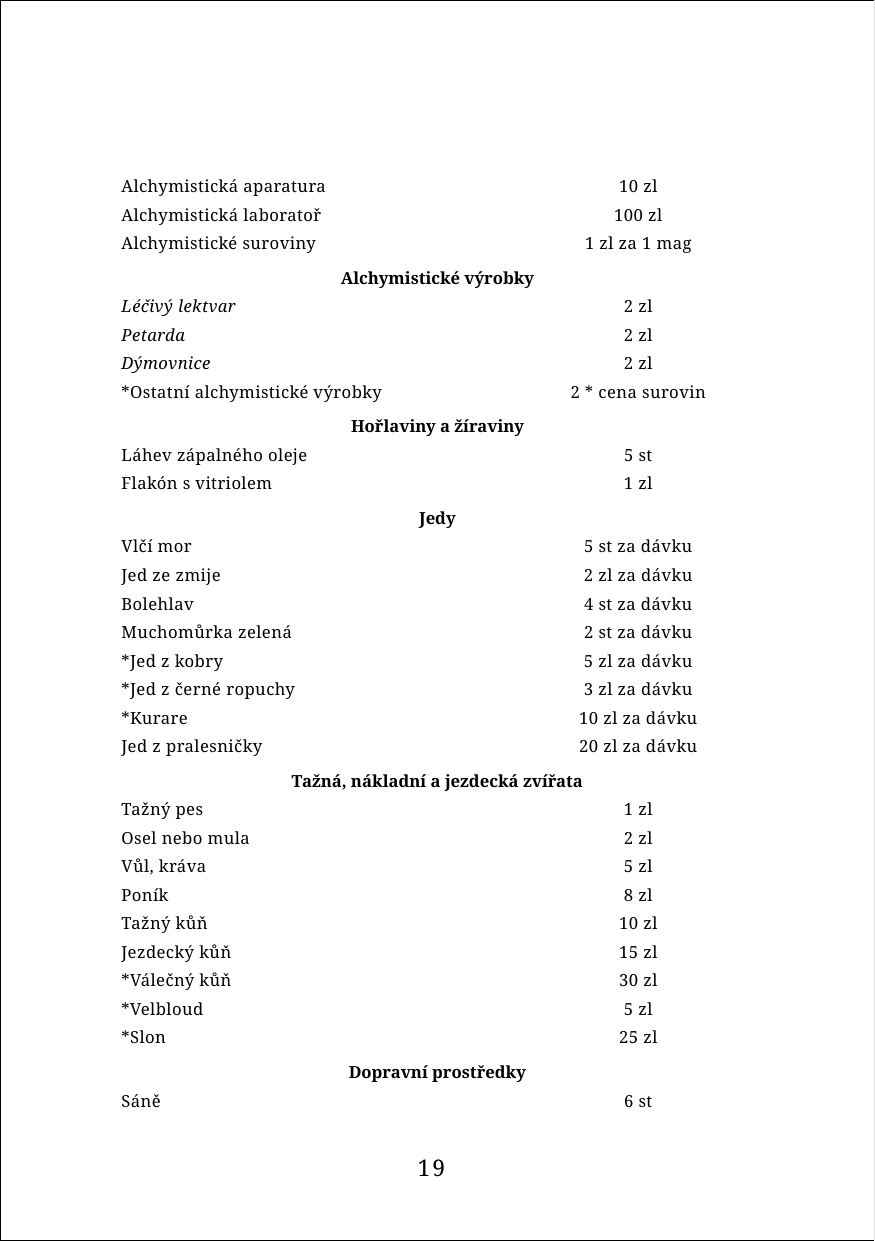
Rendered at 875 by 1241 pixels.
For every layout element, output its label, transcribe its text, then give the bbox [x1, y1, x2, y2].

table_cell 15 zl [520, 938, 756, 966]
table_cell Tažná, nákladní a jezdecká zvířata [118, 760, 756, 795]
table_cell 5 zl [520, 852, 756, 881]
table_cell Muchomůrka zelená [118, 618, 520, 646]
table_cell Jezdecký kůň [118, 938, 520, 966]
table_cell Dýmovnice [118, 349, 520, 377]
table_cell 2 zl [520, 349, 756, 377]
table_cell Alchymistická aparatura [118, 172, 520, 200]
table_cell 1 zl [520, 469, 756, 498]
table_cell 4 st za dávku [520, 589, 756, 618]
table_cell Alchymistické výrobky [118, 258, 756, 292]
table_cell Jedy [118, 498, 756, 532]
table_cell 10 zl [520, 172, 756, 200]
table_cell 20 zl za dávku [520, 732, 756, 760]
table_cell 2 zl [520, 824, 756, 852]
table_cell 2 zl [520, 320, 756, 349]
table_cell Alchymistické suroviny [118, 229, 520, 257]
table_cell *Jed z kobry [118, 646, 520, 675]
table_cell 30 zl [520, 966, 756, 995]
table_cell Poník [118, 881, 520, 909]
table_cell 2 st za dávku [520, 618, 756, 646]
table_cell 3 zl za dávku [520, 675, 756, 703]
table_cell 2 * cena surovin [520, 378, 756, 406]
table_cell *Kurare [118, 703, 520, 732]
table_cell 25 zl [520, 1023, 756, 1052]
table_cell Jed z pralesničky [118, 732, 520, 760]
table_cell 2 zl [520, 292, 756, 320]
table_cell 1 zl [520, 795, 756, 823]
table_cell Tažný pes [118, 795, 520, 823]
table_cell Petarda [118, 320, 520, 349]
table_cell 10 zl za dávku [520, 703, 756, 732]
table_cell Dopravní prostředky [118, 1052, 756, 1086]
table_cell Osel nebo mula [118, 824, 520, 852]
table_cell *Jed z černé ropuchy [118, 675, 520, 703]
table_cell *Velbloud [118, 995, 520, 1023]
table_cell *Slon [118, 1023, 520, 1052]
table_cell 6 st [520, 1086, 756, 1115]
table_cell Léčivý lektvar [118, 292, 520, 320]
table_cell Sáně [118, 1086, 520, 1115]
table_cell Láhev zápalného oleje [118, 441, 520, 469]
table_cell Hořlaviny a žíraviny [118, 406, 756, 441]
table_cell 5 st [520, 441, 756, 469]
table_cell *Ostatní alchymistické výrobky [118, 378, 520, 406]
table_cell 100 zl [520, 200, 756, 229]
table_cell 5 zl za dávku [520, 646, 756, 675]
table_cell Alchymistická laboratoř [118, 200, 520, 229]
table_cell 2 zl za dávku [520, 561, 756, 589]
table_cell 5 zl [520, 995, 756, 1023]
table_cell Flakón s vitriolem [118, 469, 520, 498]
table_cell 5 st za dávku [520, 532, 756, 561]
table_cell *Válečný kůň [118, 966, 520, 995]
table_cell 10 zl [520, 909, 756, 938]
table_cell Tažný kůň [118, 909, 520, 938]
table_cell 1 zl za 1 mag [520, 229, 756, 257]
table_cell 8 zl [520, 881, 756, 909]
table_cell Jed ze zmije [118, 561, 520, 589]
table_cell Vůl, kráva [118, 852, 520, 881]
table_cell Bolehlav [118, 589, 520, 618]
table_cell Vlčí mor [118, 532, 520, 561]
